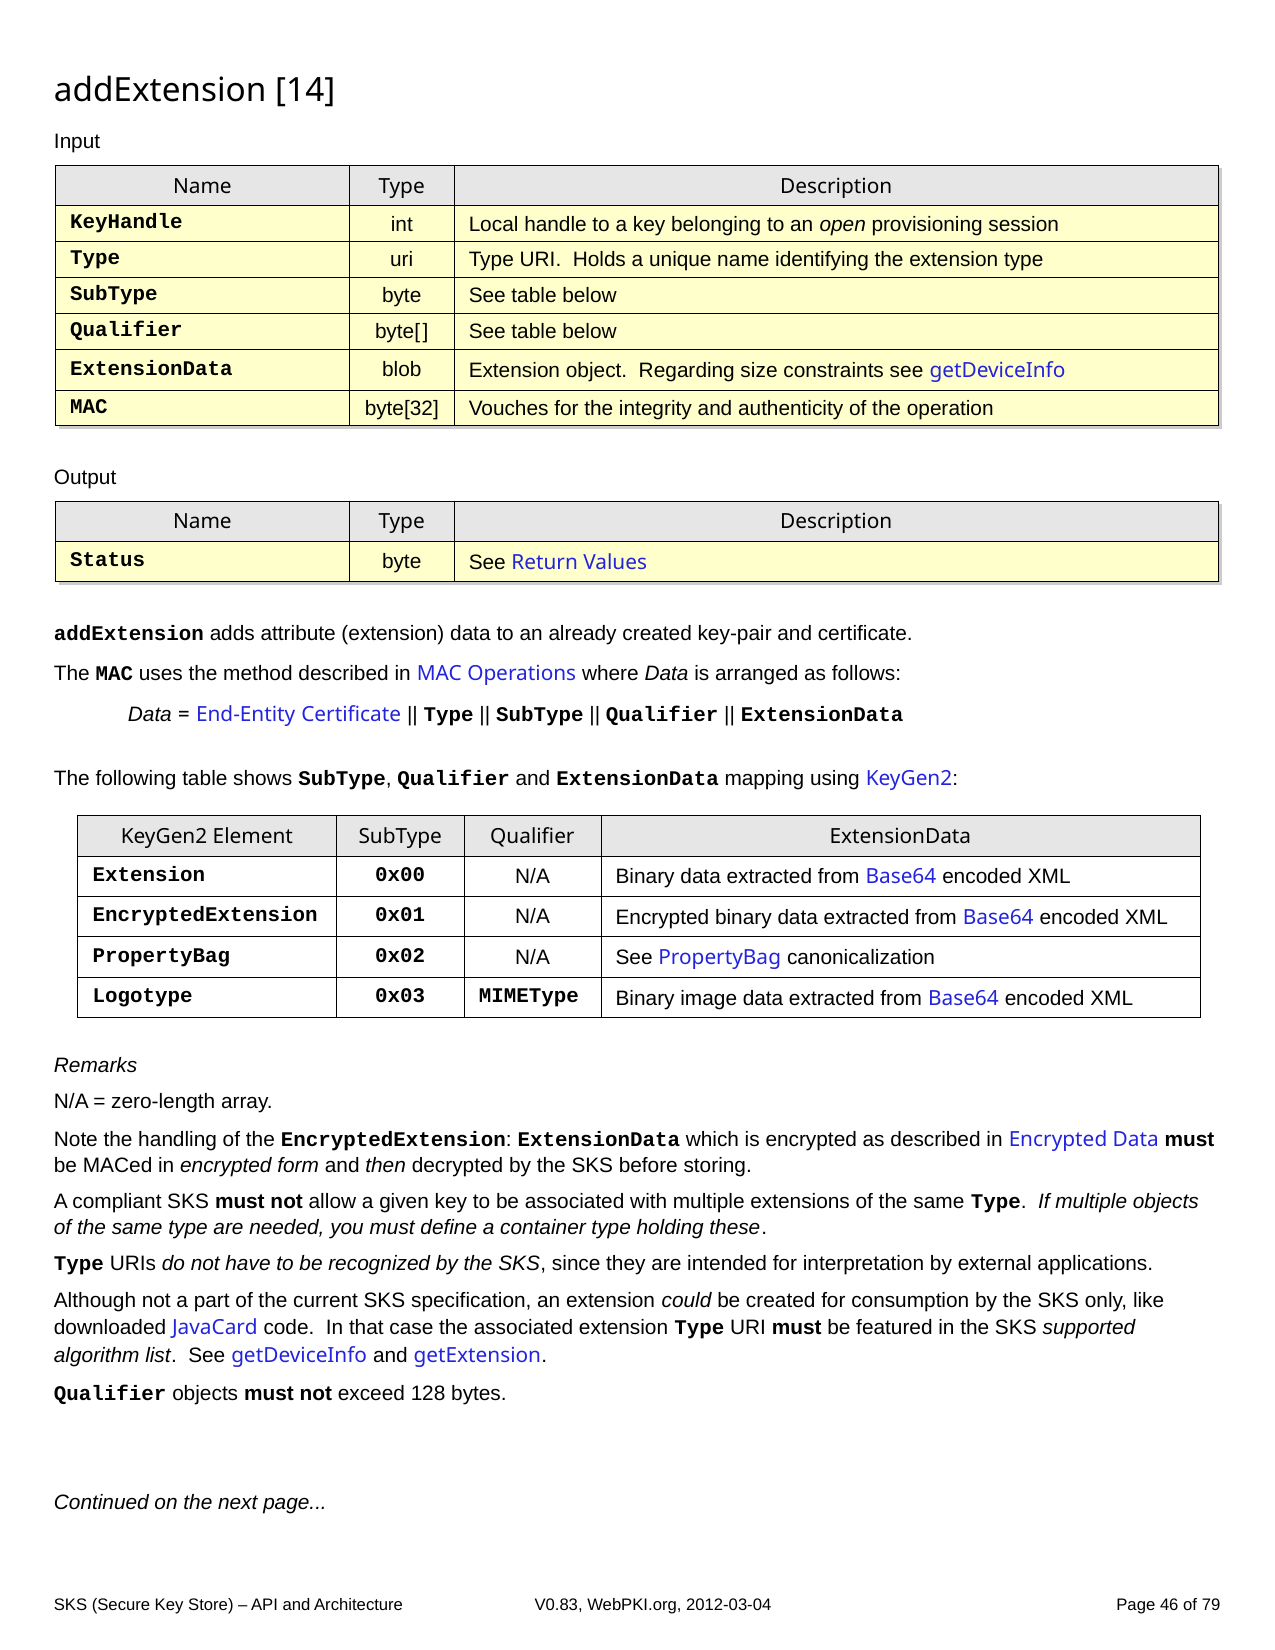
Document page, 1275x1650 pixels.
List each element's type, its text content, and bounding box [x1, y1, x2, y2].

table_header ExtensionData [602, 816, 1200, 856]
table_cell N/A [465, 937, 601, 977]
table_cell byte⁮[ ] [350, 314, 454, 349]
table_cell N/A [465, 897, 601, 936]
table_header Qualifier [465, 816, 601, 856]
table_cell byte⁮[32] [350, 391, 454, 425]
text Type URIs do not have to be recognized by the SKS, since they are intended for interpretation by external applications. [54, 1250, 1221, 1276]
text Input [54, 129, 1221, 153]
text Data = End-Entity Certificate || Type || SubType || Qualifier || ExtensionData [54, 699, 1221, 727]
table_cell uri [350, 242, 454, 277]
text A compliant SKS must not allow a given key to be associated with multiple extensions of the same Type. If multiple objects of the same type are needed, you must define a container type holding these. [54, 1189, 1221, 1238]
table_cell EncryptedExtension [78, 897, 336, 936]
table_cell 0x01 [337, 897, 464, 936]
table_cell Local handle to a key belonging to an open provisioning session [455, 206, 1218, 241]
table_cell MIMEType [465, 978, 601, 1017]
text Although not a part of the current SKS specification, an extension could be created for consumption by the SKS only, like downloaded JavaCard code. In that case the associated extension Type URI must be featured in the SKS supported algorithm list. See getDeviceInfo and getExtension. [54, 1288, 1221, 1369]
table_cell 0x02 [337, 937, 464, 977]
table_cell ExtensionData [56, 350, 349, 389]
table_cell See table below [455, 314, 1218, 349]
table_cell See PropertyBag canonicalization [602, 937, 1200, 977]
text The following table shows SubType, Qualifier and ExtensionData mapping using KeyGen2: [54, 739, 1221, 815]
table_cell blob [350, 350, 454, 389]
text addExtension adds attribute (extension) data to an already created key-pair and certificate. [54, 621, 1221, 647]
table_cell N/A [465, 857, 601, 896]
table_header Type [350, 502, 454, 541]
table_cell Binary data extracted from Base64 encoded XML [602, 857, 1200, 896]
text The MAC uses the method described in MAC Operations where Data is arranged as follows: [54, 658, 1221, 687]
table_header Description [455, 166, 1218, 205]
table_cell MAC [56, 391, 349, 425]
subtitle addExtension [14] [54, 66, 1221, 111]
text Qualifier objects must not exceed 128 bytes. [54, 1381, 1221, 1406]
table_cell byte [350, 542, 454, 581]
table_cell Status [56, 542, 349, 581]
table_cell PropertyBag [78, 937, 336, 977]
text Note the handling of the EncryptedExtension: ExtensionData which is encrypted as described in Encrypted Data must be MACed in encrypted form and then decrypted by the SKS before storing. [54, 1124, 1221, 1177]
table_header SubType [337, 816, 464, 856]
table_header KeyGen2 Element [78, 816, 336, 856]
table_cell Extension object. Regarding size constraints see getDeviceInfo [455, 350, 1218, 389]
table_header Type [350, 166, 454, 205]
table_cell 0x00 [337, 857, 464, 896]
table_cell SubType [56, 278, 349, 313]
table_cell Logotype [78, 978, 336, 1017]
table_cell See Return Values [455, 542, 1218, 581]
table_cell KeyHandle [56, 206, 349, 241]
table_header Description [455, 502, 1218, 541]
table_cell Type [56, 242, 349, 277]
table_cell byte [350, 278, 454, 313]
table_cell Binary image data extracted from Base64 encoded XML [602, 978, 1200, 1017]
table_cell 0x03 [337, 978, 464, 1017]
text Output [54, 465, 1221, 489]
table_cell Vouches for the integrity and authenticity of the operation [455, 391, 1218, 425]
text Remarks [54, 1053, 1221, 1077]
table_header Name [56, 502, 349, 541]
table_cell See table below [455, 278, 1218, 313]
table_cell Extension [78, 857, 336, 896]
text N/A = zero-length array. [54, 1089, 1221, 1113]
table_header Name [56, 166, 349, 205]
table_cell int [350, 206, 454, 241]
table_cell Qualifier [56, 314, 349, 349]
table_cell Type URI. Holds a unique name identifying the extension type [455, 242, 1218, 277]
table_cell Encrypted binary data extracted from Base64 encoded XML [602, 897, 1200, 936]
text Continued on the next page... [54, 1490, 1221, 1514]
